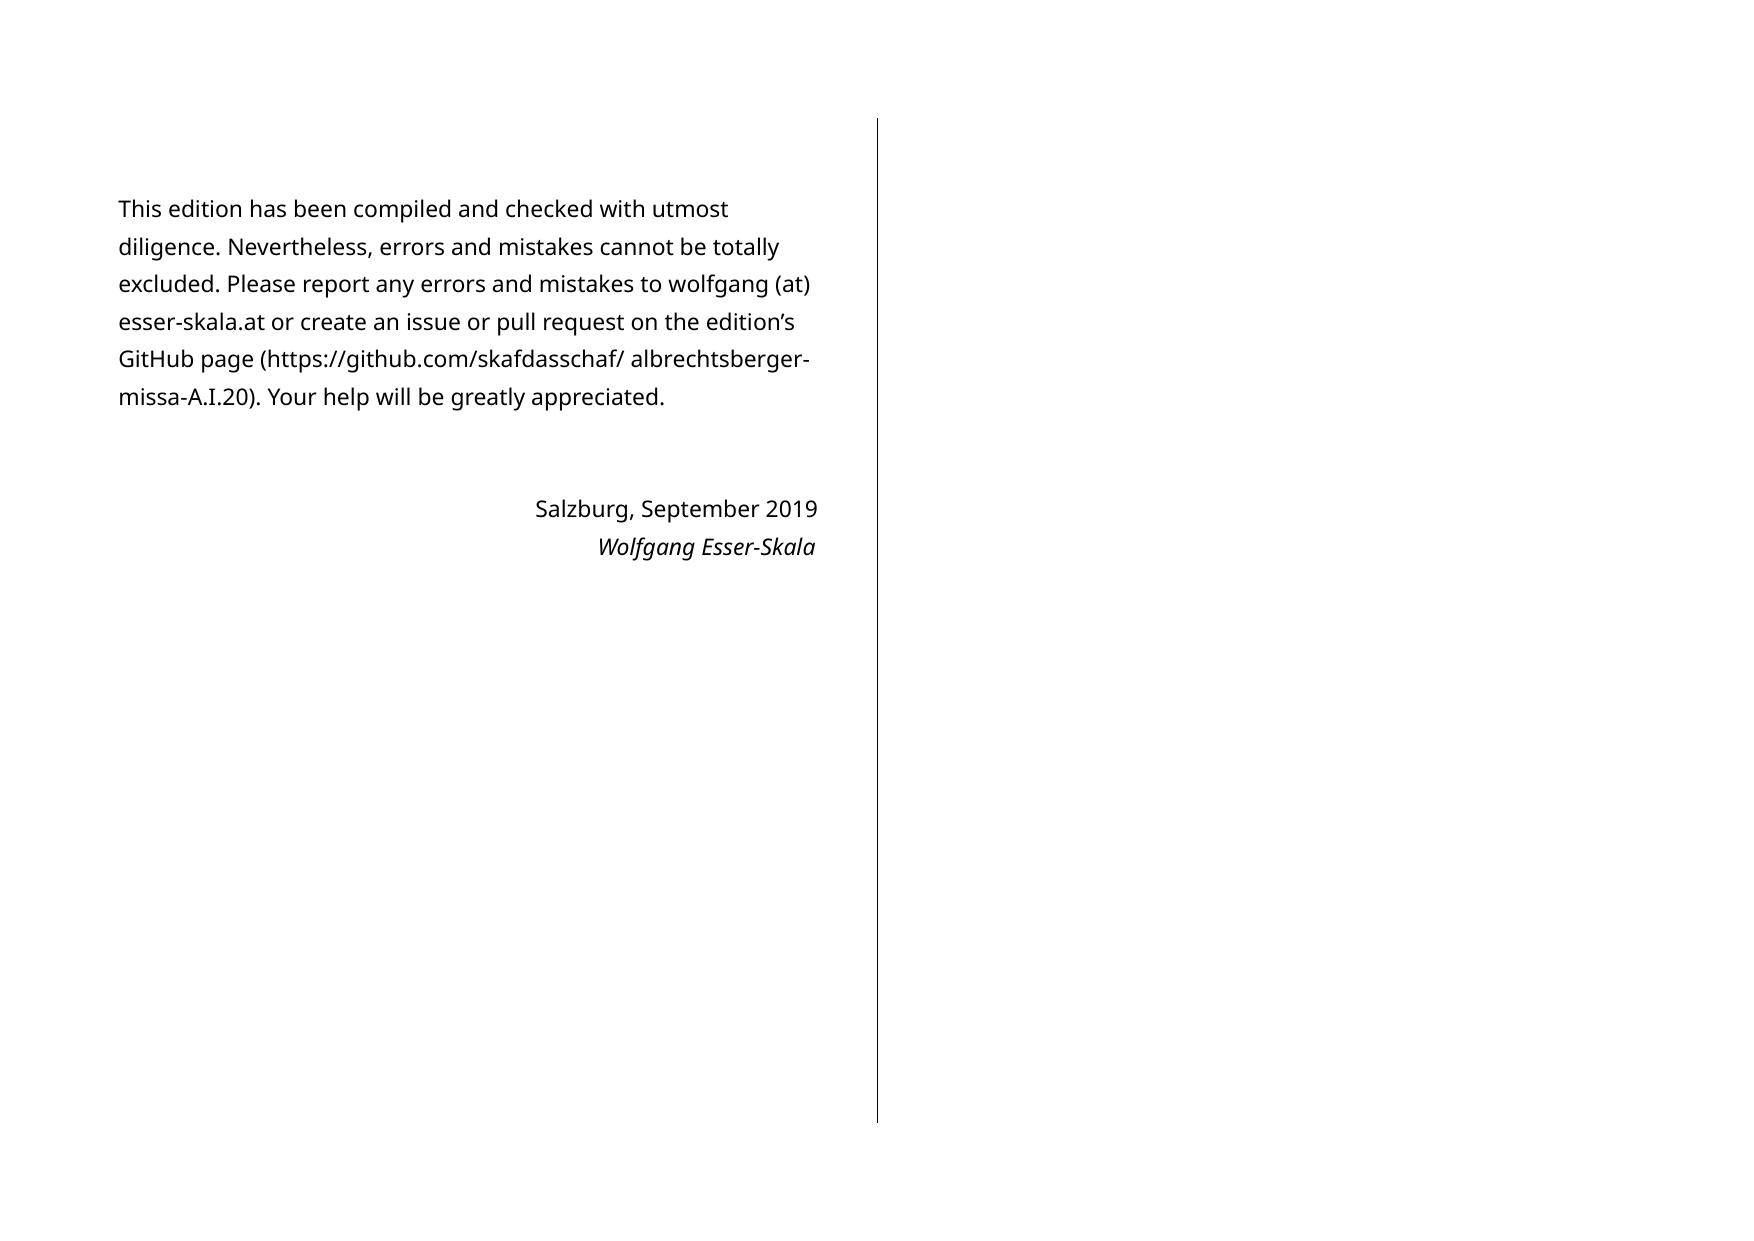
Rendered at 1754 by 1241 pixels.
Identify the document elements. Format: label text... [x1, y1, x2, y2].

text Salzburg, September 2019 Wolfgang Esser-Skala [118, 493, 818, 562]
text This edition has been compiled and checked with utmost diligence. Nevertheless, errors and mistakes cannot be totally excluded. Please report any errors and mistakes to wolfgang (at) esser-skala.at or create an issue or pull request on the edition’s GitHub page (https://github.com/skafdasschaf/ albrechtsberger-missa-A.I.20). Your help will be greatly appreciated. [118, 193, 818, 412]
